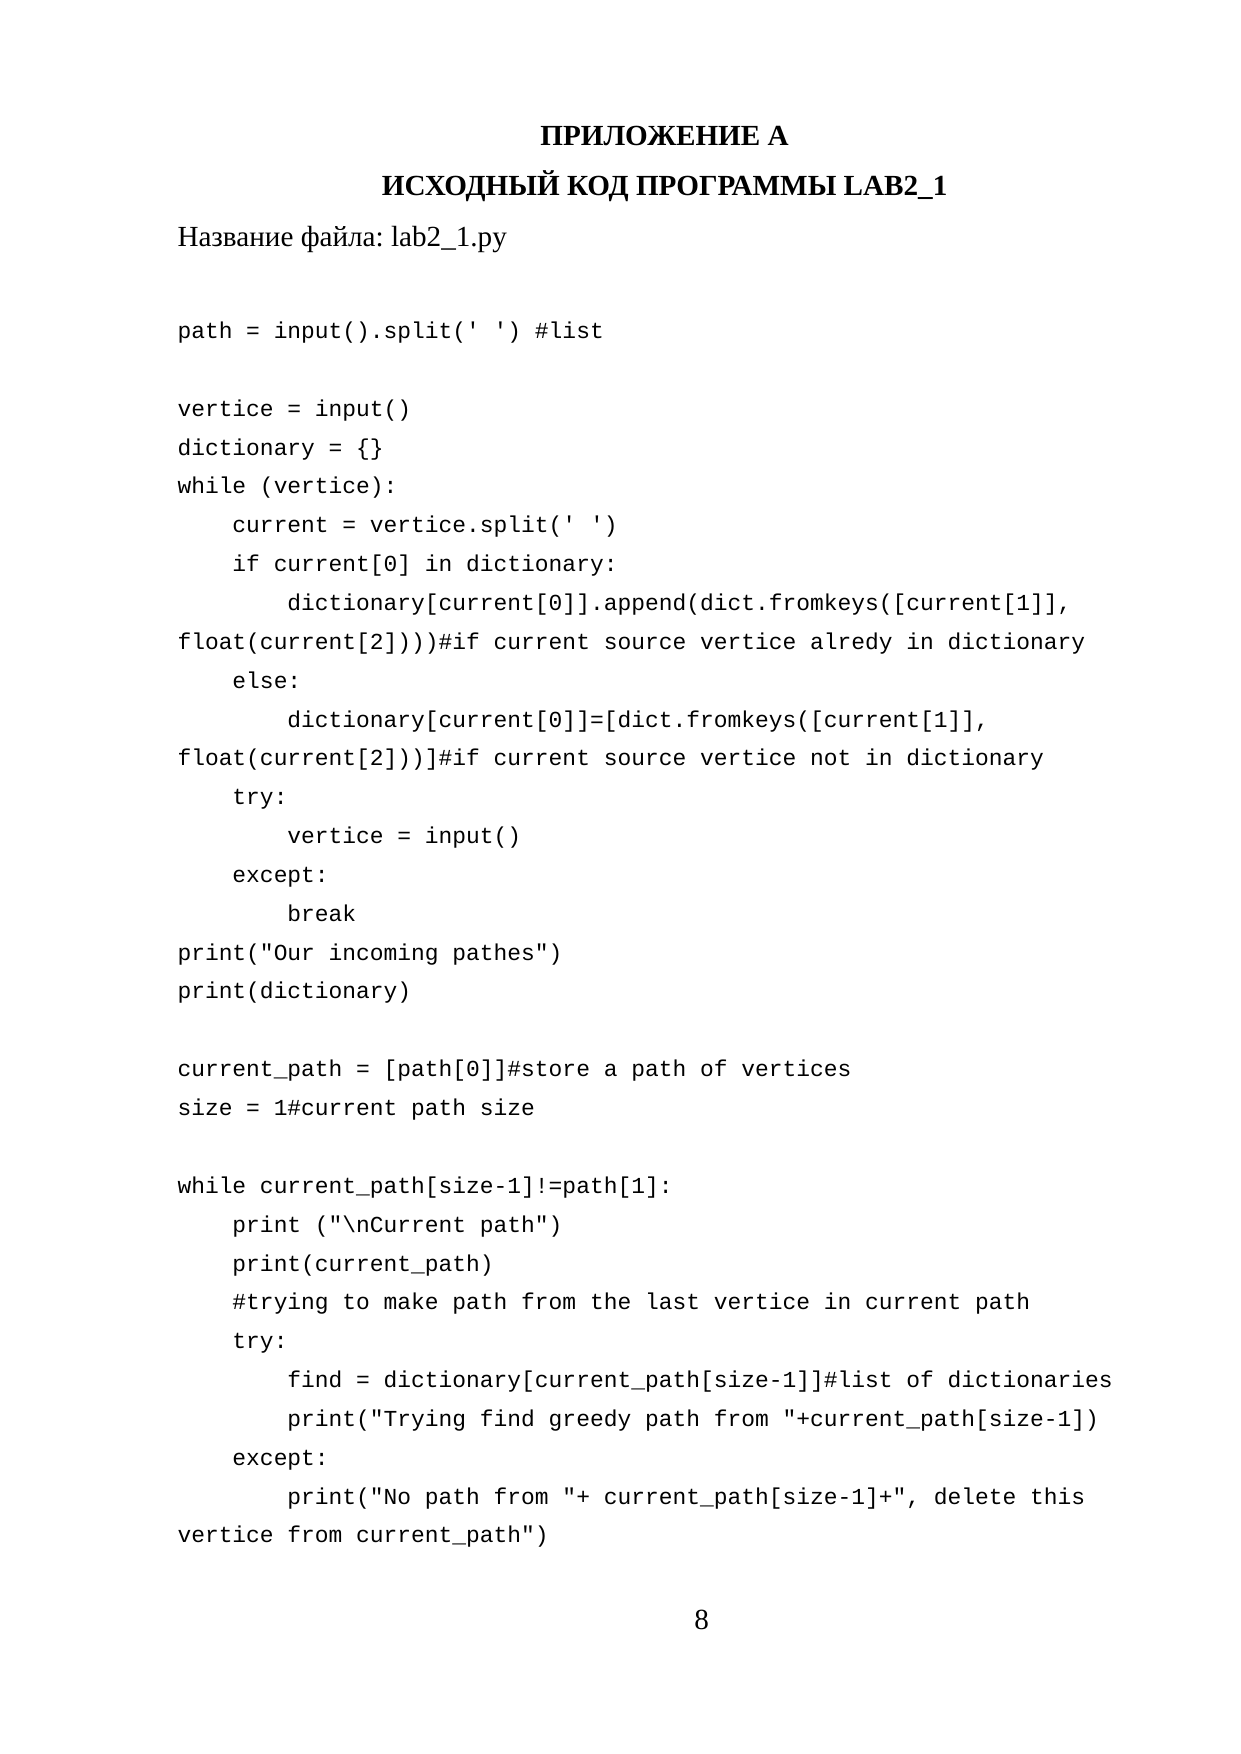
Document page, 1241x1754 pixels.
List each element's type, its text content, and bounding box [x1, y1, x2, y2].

text print(current_path) [177, 1252, 1152, 1278]
text dictionary[current[0]]=[dict.fromkeys([current[1]], float(current[2]))]#if current source vertice not in dictionary [177, 708, 1152, 773]
text while current_path[size-1]!=path[1]: [177, 1174, 1152, 1200]
text while (vertice): [177, 475, 1152, 501]
text print("No path from "+ current_path[size-1]+", delete this vertice from current_path") [177, 1485, 1152, 1550]
text find = dictionary[current_path[size-1]]#list of dictionaries [177, 1368, 1152, 1394]
text print("Our incoming pathes") [177, 941, 1152, 967]
text current_path = [path[0]]#store a path of vertices [177, 1058, 1152, 1083]
text path = input().split(' ') #list [177, 319, 1152, 345]
text size = 1#current path size [177, 1096, 1152, 1122]
text print(dictionary) [177, 980, 1152, 1006]
text dictionary = {} [177, 436, 1152, 462]
text ИСХОДНЫЙ КОД ПРОГРАММЫ LAB2_1 [177, 168, 1152, 202]
text ПРИЛОЖЕНИЕ А [177, 118, 1152, 152]
text print ("\nCurrent path") [177, 1213, 1152, 1239]
text if current[0] in dictionary: [177, 552, 1152, 578]
text try: [177, 1329, 1152, 1356]
text except: [177, 1446, 1152, 1472]
text vertice = input() [177, 397, 1152, 423]
text dictionary[current[0]].append(dict.fromkeys([current[1]], float(current[2])))#if current source vertice alredy in dictionary [177, 591, 1152, 656]
text try: [177, 786, 1152, 812]
text current = vertice.split(' ') [177, 514, 1152, 539]
text print("Trying find greedy path from "+current_path[size-1]) [177, 1407, 1152, 1433]
text break [177, 902, 1152, 928]
text except: [177, 863, 1152, 889]
text else: [177, 669, 1152, 695]
text #trying to make path from the last vertice in current path [177, 1291, 1152, 1317]
text Название файла: lab2_1.py [177, 219, 1152, 252]
text vertice = input() [177, 824, 1152, 850]
